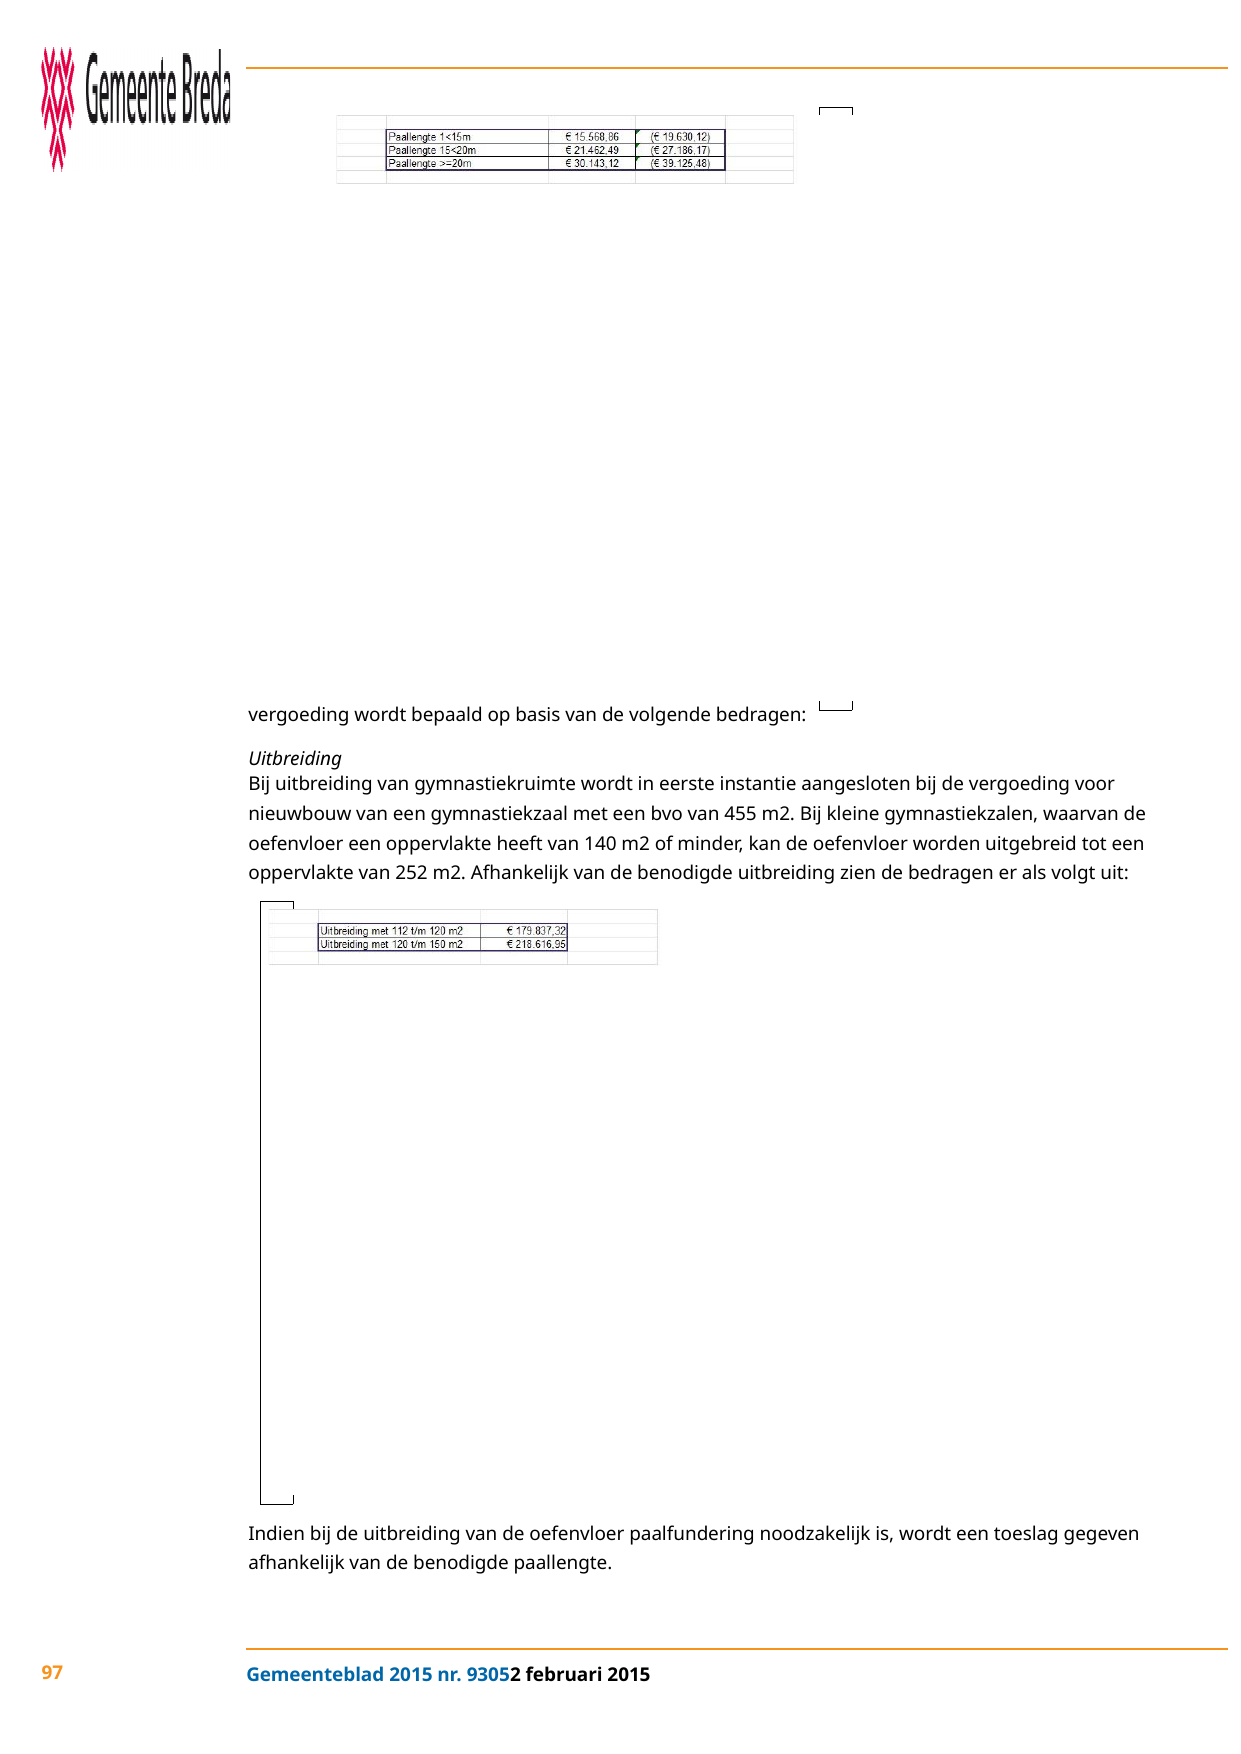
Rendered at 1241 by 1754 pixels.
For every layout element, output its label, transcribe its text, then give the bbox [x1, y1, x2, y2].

picture [336, 115, 1240, 701]
text Uitbreiding [248, 745, 1152, 771]
picture [268, 909, 1173, 1495]
text Indien bij de uitbreiding van de oefenvloer paalfundering noodzakelijk is, wordt een toeslag gegeven afhankelijk van de benodigde paallengte. [248, 1520, 1152, 1575]
text Bij uitbreiding van gymnastiekruimte wordt in eerste instantie aangesloten bij de vergoeding voor nieuwbouw van een gymnastiekzaal met een bvo van 455 m2. Bij kleine gymnastiekzalen, waarvan de oefenvloer een oppervlakte heeft van 140 m2 of minder, kan de oefenvloer worden uitgebreid tot een oppervlakte van 252 m2. Afhankelijk van de benodigde uitbreiding zien de bedragen er als volgt uit: [248, 771, 1152, 1516]
picture [41, 47, 231, 172]
text vergoeding wordt bepaald op basis van de volgende bedragen: [248, 95, 1152, 727]
